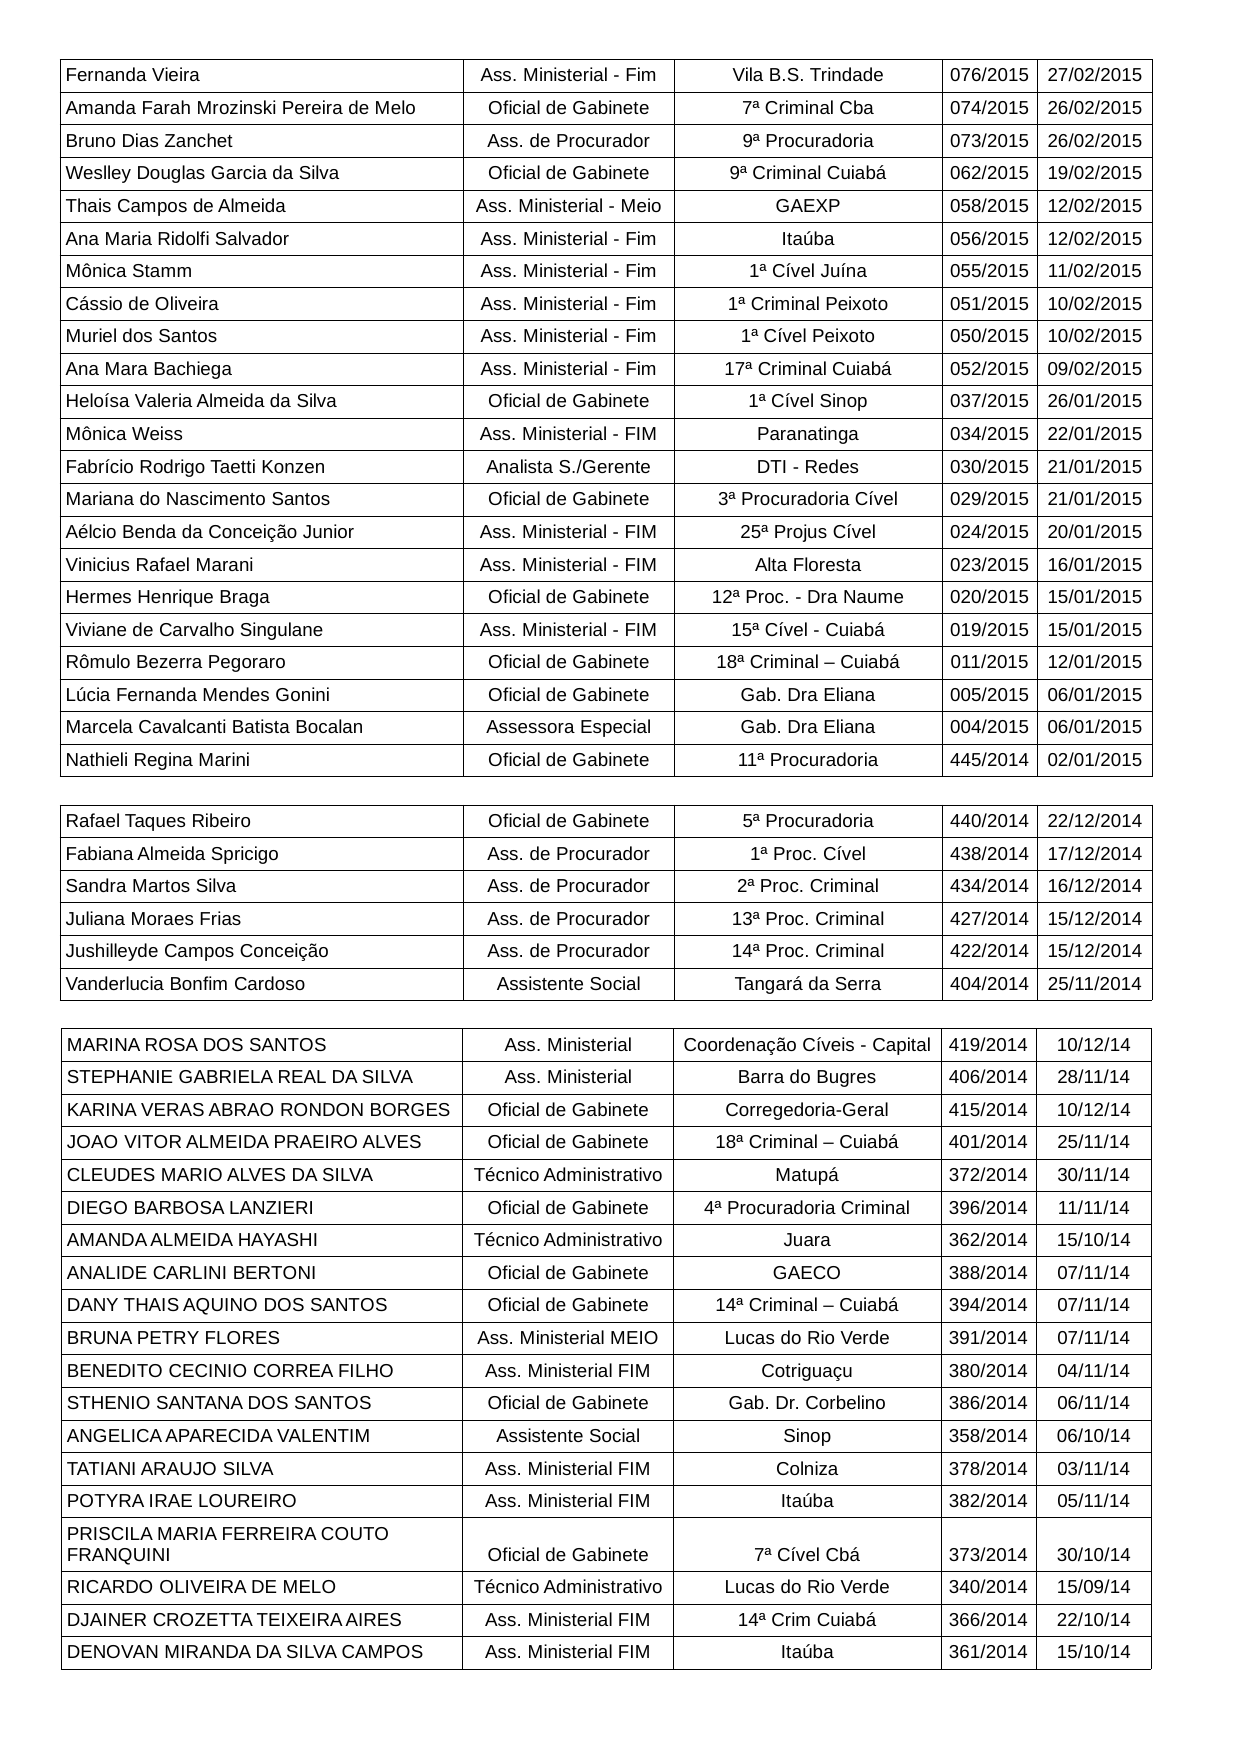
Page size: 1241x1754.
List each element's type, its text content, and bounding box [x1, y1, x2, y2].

table_cell 17/12/2014 [1038, 838, 1152, 870]
table_cell 029/2015 [943, 484, 1037, 516]
table_cell JOAO VITOR ALMEIDA PRAEIRO ALVES [62, 1127, 462, 1159]
table_cell 15/01/2015 [1038, 614, 1152, 646]
table_cell 28/11/14 [1037, 1062, 1151, 1093]
table_cell 06/10/14 [1037, 1421, 1151, 1452]
table_cell Ass. Ministerial - FIM [464, 549, 674, 581]
table_cell 15/10/14 [1037, 1225, 1151, 1256]
table_cell DENOVAN MIRANDA DA SILVA CAMPOS [62, 1637, 462, 1669]
table_cell Oficial de Gabinete [463, 1095, 673, 1126]
table_cell Muriel dos Santos [61, 321, 463, 352]
table_cell Ass. Ministerial - Fim [464, 321, 674, 352]
table_cell 438/2014 [943, 838, 1037, 870]
table_cell 25/11/14 [1037, 1127, 1151, 1159]
table_cell Cássio de Oliveira [61, 288, 463, 320]
table_cell 07/11/14 [1037, 1290, 1151, 1322]
table_cell Sinop [674, 1421, 941, 1452]
table_cell Oficial de Gabinete [463, 1290, 673, 1322]
table_cell Ass. Ministerial [463, 1062, 673, 1093]
table_cell Cotriguaçu [674, 1355, 941, 1387]
table_cell Ass. Ministerial - FIM [464, 517, 674, 548]
table_cell Fabiana Almeida Spricigo [61, 838, 463, 870]
table_cell Colniza [674, 1453, 941, 1485]
table_header MARINA ROSA DOS SANTOS [62, 1029, 462, 1061]
table_cell 7ª Criminal Cba [675, 93, 942, 124]
table_cell Fabrício Rodrigo Taetti Konzen [61, 451, 463, 483]
table_cell 18ª Criminal – Cuiabá [675, 647, 942, 678]
table_cell 21/01/2015 [1038, 451, 1152, 483]
table_cell 14ª Crim Cuiabá [674, 1605, 941, 1636]
table_cell Lúcia Fernanda Mendes Gonini [61, 680, 463, 711]
table_cell Mariana do Nascimento Santos [61, 484, 463, 516]
table_cell 394/2014 [942, 1290, 1036, 1322]
table_cell 391/2014 [942, 1323, 1036, 1354]
table_cell STHENIO SANTANA DOS SANTOS [62, 1388, 462, 1419]
table_cell Oficial de Gabinete [464, 93, 674, 124]
table_header Oficial de Gabinete [464, 806, 674, 837]
table_cell Técnico Administrativo [463, 1160, 673, 1191]
table_cell 358/2014 [942, 1421, 1036, 1452]
table_cell Assessora Especial [464, 712, 674, 744]
table_cell Itaúba [674, 1637, 941, 1669]
table_cell 1ª Criminal Peixoto [675, 288, 942, 320]
table_header 22/12/2014 [1038, 806, 1152, 837]
table_cell Ass. Ministerial FIM [463, 1355, 673, 1387]
table_cell 3ª Procuradoria Cível [675, 484, 942, 516]
table_header 10/12/14 [1037, 1029, 1151, 1061]
table_cell 422/2014 [943, 936, 1037, 967]
table_cell 06/01/2015 [1038, 712, 1152, 744]
table_header 076/2015 [943, 60, 1037, 92]
table_cell 03/11/14 [1037, 1453, 1151, 1485]
table_cell Oficial de Gabinete [464, 680, 674, 711]
table_cell 362/2014 [942, 1225, 1036, 1256]
table_header Vila B.S. Trindade [675, 60, 942, 92]
table_cell 388/2014 [942, 1257, 1036, 1289]
table_header Coordenação Cíveis - Capital [674, 1029, 941, 1061]
table_cell 1ª Cível Sinop [675, 386, 942, 418]
table_cell 2ª Proc. Criminal [675, 871, 942, 902]
table_cell Vinicius Rafael Marani [61, 549, 463, 581]
table_cell 382/2014 [942, 1486, 1036, 1517]
table_cell Ass. de Procurador [464, 871, 674, 902]
table_cell 11/02/2015 [1038, 256, 1152, 287]
table_cell BENEDITO CECINIO CORREA FILHO [62, 1355, 462, 1387]
table_cell 062/2015 [943, 158, 1037, 189]
table_cell 378/2014 [942, 1453, 1036, 1485]
table_cell KARINA VERAS ABRAO RONDON BORGES [62, 1095, 462, 1126]
table_cell 15/10/14 [1037, 1637, 1151, 1669]
table_cell Itaúba [674, 1486, 941, 1517]
table_cell 445/2014 [943, 745, 1037, 776]
table_cell Mônica Weiss [61, 419, 463, 450]
table_cell 15/09/14 [1037, 1572, 1151, 1603]
table_cell Mônica Stamm [61, 256, 463, 287]
table_cell 406/2014 [942, 1062, 1036, 1093]
table_cell Ana Mara Bachiega [61, 354, 463, 385]
table_cell 15/01/2015 [1038, 582, 1152, 613]
table_cell 073/2015 [943, 125, 1037, 157]
table_cell 12/02/2015 [1038, 191, 1152, 222]
table_cell Viviane de Carvalho Singulane [61, 614, 463, 646]
table_cell Ass. de Procurador [464, 936, 674, 967]
table_cell 15ª Cível - Cuiabá [675, 614, 942, 646]
table_cell Oficial de Gabinete [464, 484, 674, 516]
table_cell GAEXP [675, 191, 942, 222]
table_cell 09/02/2015 [1038, 354, 1152, 385]
table_cell 26/02/2015 [1038, 93, 1152, 124]
table_cell 019/2015 [943, 614, 1037, 646]
table_cell BRUNA PETRY FLORES [62, 1323, 462, 1354]
table_cell Ass. Ministerial FIM [463, 1453, 673, 1485]
table_cell Thais Campos de Almeida [61, 191, 463, 222]
table_cell Gab. Dr. Corbelino [674, 1388, 941, 1419]
table_cell 023/2015 [943, 549, 1037, 581]
table_cell Ass. de Procurador [464, 903, 674, 935]
table_cell 14ª Criminal – Cuiabá [674, 1290, 941, 1322]
table_header Ass. Ministerial - Fim [464, 60, 674, 92]
table_header 419/2014 [942, 1029, 1036, 1061]
table_cell 13ª Proc. Criminal [675, 903, 942, 935]
table_cell 415/2014 [942, 1095, 1036, 1126]
table_cell Lucas do Rio Verde [674, 1572, 941, 1603]
table_cell Ass. Ministerial - Fim [464, 223, 674, 255]
table_cell Gab. Dra Eliana [675, 712, 942, 744]
table_cell Ass. Ministerial - FIM [464, 419, 674, 450]
table_cell 074/2015 [943, 93, 1037, 124]
table_cell Analista S./Gerente [464, 451, 674, 483]
table_cell 020/2015 [943, 582, 1037, 613]
table_cell Juliana Moraes Frias [61, 903, 463, 935]
table_cell 12/02/2015 [1038, 223, 1152, 255]
table_cell 386/2014 [942, 1388, 1036, 1419]
table_cell DIEGO BARBOSA LANZIERI [62, 1192, 462, 1224]
table_cell 050/2015 [943, 321, 1037, 352]
table_cell 1ª Cível Peixoto [675, 321, 942, 352]
table_cell 1ª Proc. Cível [675, 838, 942, 870]
table_cell 25/11/2014 [1038, 969, 1152, 1000]
table_header 27/02/2015 [1038, 60, 1152, 92]
table_cell 372/2014 [942, 1160, 1036, 1191]
table_cell Oficial de Gabinete [463, 1518, 673, 1571]
table_cell 434/2014 [943, 871, 1037, 902]
table_cell 034/2015 [943, 419, 1037, 450]
table_cell 12/01/2015 [1038, 647, 1152, 678]
table_cell 25ª Projus Cível [675, 517, 942, 548]
table_cell Lucas do Rio Verde [674, 1323, 941, 1354]
table_cell 11ª Procuradoria [675, 745, 942, 776]
table_cell 340/2014 [942, 1572, 1036, 1603]
table_cell Marcela Cavalcanti Batista Bocalan [61, 712, 463, 744]
table_cell Assistente Social [463, 1421, 673, 1452]
table_cell 30/10/14 [1037, 1518, 1151, 1571]
table_cell 14ª Proc. Criminal [675, 936, 942, 967]
table_cell Oficial de Gabinete [463, 1192, 673, 1224]
table_cell 18ª Criminal – Cuiabá [674, 1127, 941, 1159]
table_cell 056/2015 [943, 223, 1037, 255]
table_cell 17ª Criminal Cuiabá [675, 354, 942, 385]
table_cell 037/2015 [943, 386, 1037, 418]
table_cell 9ª Procuradoria [675, 125, 942, 157]
table_cell Ass. Ministerial - Fim [464, 354, 674, 385]
table_cell Oficial de Gabinete [464, 386, 674, 418]
table_cell 055/2015 [943, 256, 1037, 287]
table_cell Paranatinga [675, 419, 942, 450]
table_cell Tangará da Serra [675, 969, 942, 1000]
table_cell 427/2014 [943, 903, 1037, 935]
table_cell 22/10/14 [1037, 1605, 1151, 1636]
table_cell Ana Maria Ridolfi Salvador [61, 223, 463, 255]
table_cell Oficial de Gabinete [463, 1257, 673, 1289]
table_cell AMANDA ALMEIDA HAYASHI [62, 1225, 462, 1256]
table_cell 10/02/2015 [1038, 288, 1152, 320]
table_cell STEPHANIE GABRIELA REAL DA SILVA [62, 1062, 462, 1093]
table_cell Oficial de Gabinete [464, 582, 674, 613]
table_cell 004/2015 [943, 712, 1037, 744]
table_cell 024/2015 [943, 517, 1037, 548]
table_cell Assistente Social [464, 969, 674, 1000]
table_cell Jushilleyde Campos Conceição [61, 936, 463, 967]
table_header Fernanda Vieira [61, 60, 463, 92]
table_cell 401/2014 [942, 1127, 1036, 1159]
table_cell 16/01/2015 [1038, 549, 1152, 581]
table_cell RICARDO OLIVEIRA DE MELO [62, 1572, 462, 1603]
table_cell Barra do Bugres [674, 1062, 941, 1093]
table_cell 366/2014 [942, 1605, 1036, 1636]
table_cell Juara [674, 1225, 941, 1256]
table_cell 005/2015 [943, 680, 1037, 711]
table_cell 058/2015 [943, 191, 1037, 222]
table_cell 051/2015 [943, 288, 1037, 320]
table_cell 1ª Cível Juína [675, 256, 942, 287]
table_cell Corregedoria-Geral [674, 1095, 941, 1126]
table_cell 21/01/2015 [1038, 484, 1152, 516]
table_cell 404/2014 [943, 969, 1037, 1000]
table_cell 07/11/14 [1037, 1323, 1151, 1354]
table_cell Oficial de Gabinete [464, 647, 674, 678]
table_cell Weslley Douglas Garcia da Silva [61, 158, 463, 189]
table_cell Ass. Ministerial - Meio [464, 191, 674, 222]
table_cell Ass. de Procurador [464, 125, 674, 157]
table_cell POTYRA IRAE LOUREIRO [62, 1486, 462, 1517]
table_cell 06/01/2015 [1038, 680, 1152, 711]
table_cell Ass. Ministerial - FIM [464, 614, 674, 646]
table_cell Oficial de Gabinete [463, 1388, 673, 1419]
table_cell 373/2014 [942, 1518, 1036, 1571]
table_cell DJAINER CROZETTA TEIXEIRA AIRES [62, 1605, 462, 1636]
table_cell 4ª Procuradoria Criminal [674, 1192, 941, 1224]
table_cell Ass. Ministerial - Fim [464, 256, 674, 287]
table_cell CLEUDES MARIO ALVES DA SILVA [62, 1160, 462, 1191]
table_cell 04/11/14 [1037, 1355, 1151, 1387]
table_cell Nathieli Regina Marini [61, 745, 463, 776]
table_cell 15/12/2014 [1038, 903, 1152, 935]
table_cell Matupá [674, 1160, 941, 1191]
table_cell Vanderlucia Bonfim Cardoso [61, 969, 463, 1000]
table_cell 7ª Cível Cbá [674, 1518, 941, 1571]
table_cell Heloísa Valeria Almeida da Silva [61, 386, 463, 418]
table_cell 380/2014 [942, 1355, 1036, 1387]
table_cell 06/11/14 [1037, 1388, 1151, 1419]
table_cell Bruno Dias Zanchet [61, 125, 463, 157]
table_cell Ass. Ministerial - Fim [464, 288, 674, 320]
table_cell Oficial de Gabinete [463, 1127, 673, 1159]
table_header Ass. Ministerial [463, 1029, 673, 1061]
table_cell 12ª Proc. - Dra Naume [675, 582, 942, 613]
table_cell Aélcio Benda da Conceição Junior [61, 517, 463, 548]
table_cell ANGELICA APARECIDA VALENTIM [62, 1421, 462, 1452]
table_cell Oficial de Gabinete [464, 158, 674, 189]
table_cell Alta Floresta [675, 549, 942, 581]
table_cell Rômulo Bezerra Pegoraro [61, 647, 463, 678]
table_cell Ass. de Procurador [464, 838, 674, 870]
table_cell 15/12/2014 [1038, 936, 1152, 967]
table_cell Técnico Administrativo [463, 1572, 673, 1603]
table_cell 07/11/14 [1037, 1257, 1151, 1289]
table_cell DTI - Redes [675, 451, 942, 483]
table_cell ANALIDE CARLINI BERTONI [62, 1257, 462, 1289]
table_header 5ª Procuradoria [675, 806, 942, 837]
table_cell Ass. Ministerial FIM [463, 1486, 673, 1517]
table_cell 19/02/2015 [1038, 158, 1152, 189]
table_cell Hermes Henrique Braga [61, 582, 463, 613]
table_cell GAECO [674, 1257, 941, 1289]
table_header Rafael Taques Ribeiro [61, 806, 463, 837]
table_cell 052/2015 [943, 354, 1037, 385]
table_cell 9ª Criminal Cuiabá [675, 158, 942, 189]
table_cell 10/12/14 [1037, 1095, 1151, 1126]
table_header 440/2014 [943, 806, 1037, 837]
table_cell 22/01/2015 [1038, 419, 1152, 450]
table_cell Sandra Martos Silva [61, 871, 463, 902]
table_cell Oficial de Gabinete [464, 745, 674, 776]
table_cell TATIANI ARAUJO SILVA [62, 1453, 462, 1485]
table_cell Técnico Administrativo [463, 1225, 673, 1256]
table_cell 26/02/2015 [1038, 125, 1152, 157]
table_cell DANY THAIS AQUINO DOS SANTOS [62, 1290, 462, 1322]
table_cell 30/11/14 [1037, 1160, 1151, 1191]
table_cell 26/01/2015 [1038, 386, 1152, 418]
table_cell 030/2015 [943, 451, 1037, 483]
table_cell Amanda Farah Mrozinski Pereira de Melo [61, 93, 463, 124]
table_cell Ass. Ministerial MEIO [463, 1323, 673, 1354]
table_cell 05/11/14 [1037, 1486, 1151, 1517]
table_cell PRISCILA MARIA FERREIRA COUTO FRANQUINI [62, 1518, 462, 1571]
table_cell 396/2014 [942, 1192, 1036, 1224]
table_cell 20/01/2015 [1038, 517, 1152, 548]
table_cell 02/01/2015 [1038, 745, 1152, 776]
table_cell 11/11/14 [1037, 1192, 1151, 1224]
table_cell Ass. Ministerial FIM [463, 1605, 673, 1636]
table_cell 011/2015 [943, 647, 1037, 678]
table_cell Itaúba [675, 223, 942, 255]
table_cell 361/2014 [942, 1637, 1036, 1669]
table_cell 10/02/2015 [1038, 321, 1152, 352]
table_cell Gab. Dra Eliana [675, 680, 942, 711]
table_cell Ass. Ministerial FIM [463, 1637, 673, 1669]
table_cell 16/12/2014 [1038, 871, 1152, 902]
